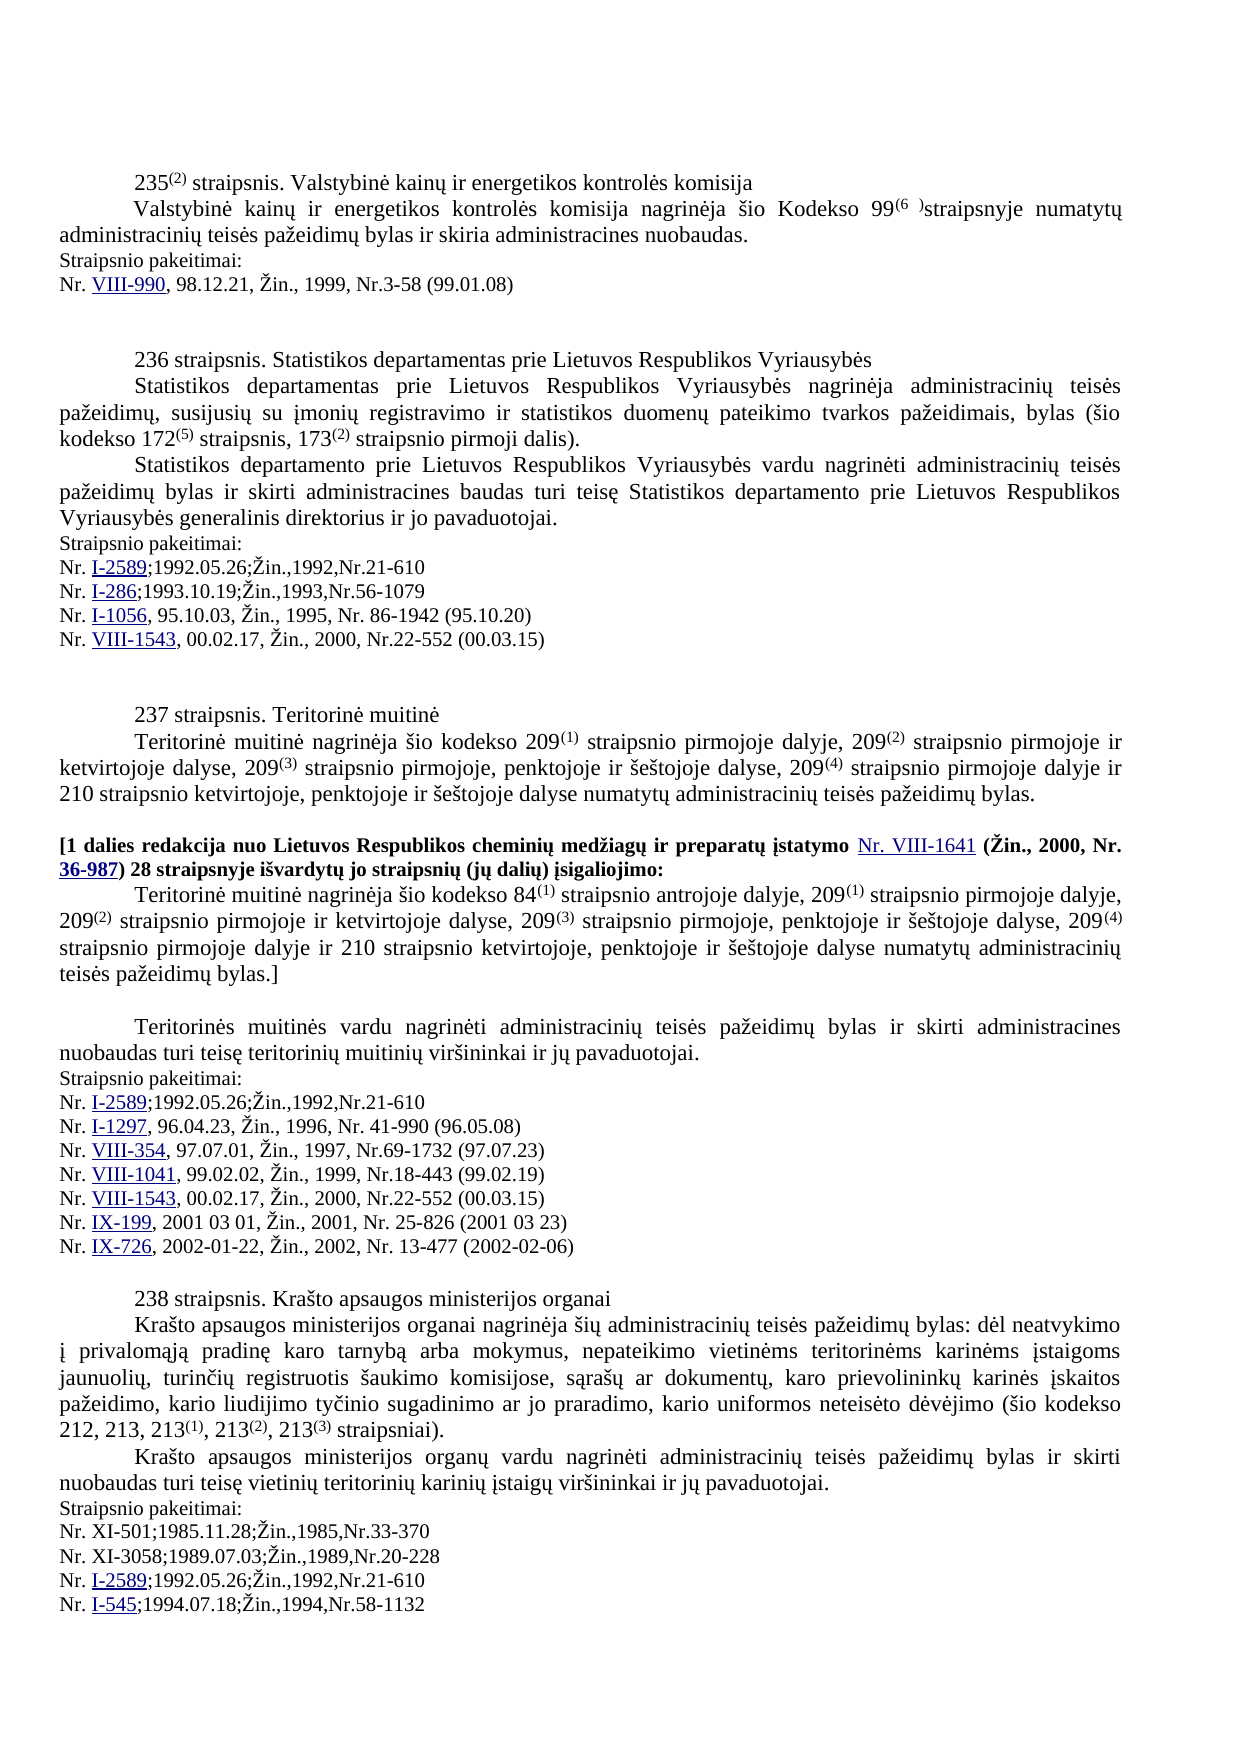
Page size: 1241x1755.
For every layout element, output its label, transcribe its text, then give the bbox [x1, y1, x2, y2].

text 238 straipsnis. Krašto apsaugos ministerijos organai [59, 1284, 1122, 1311]
text Statistikos departamento prie Lietuvos Respublikos Vyriausybės vardu nagrinėti administracinių teisės pažeidimų bylas ir skirti administracines baudas turi teisę Statistikos departamento prie Lietuvos Respublikos Vyriausybės generalinis direktorius ir jo pavaduotojai. [59, 452, 1122, 531]
text 235(2) straipsnis. Valstybinė kainų ir energetikos kontrolės komisija [134, 168, 1122, 195]
text Teritorinė muitinė nagrinėja šio kodekso 84(1) straipsnio antrojoje dalyje, 209(1) straipsnio pirmojoje dalyje, 209(2) straipsnio pirmojoje ir ketvirtojoje dalyse, 209(3) straipsnio pirmojoje, penktojoje ir šeštojoje dalyse, 209(4) straipsnio pirmojoje dalyje ir 210 straipsnio ketvirtojoje, penktojoje ir šeštojoje dalyse numatytų administracinių teisės pažeidimų bylas.] [59, 881, 1122, 987]
text Nr. IX-726, 2002-01-22, Žin., 2002, Nr. 13-477 (2002-02-06) [59, 1234, 1122, 1258]
text [1 dalies redakcija nuo Lietuvos Respublikos cheminių medžiagų ir preparatų įstatymo Nr. VIII-1641 (Žin., 2000, Nr. 36-987) 28 straipsnyje išvardytų jo straipsnių (jų dalių) įsigaliojimo: [59, 833, 1122, 881]
text Nr. I-2589;1992.05.26;Žin.,1992,Nr.21-610 [59, 555, 1122, 579]
text Valstybinė kainų ir energetikos kontrolės komisija nagrinėja šio Kodekso 99(6 )straipsnyje numatytų administracinių teisės pažeidimų bylas ir skiria administracines nuobaudas. [59, 195, 1122, 248]
text Nr. I-2589;1992.05.26;Žin.,1992,Nr.21-610 [59, 1568, 1122, 1592]
text Nr. I-2589;1992.05.26;Žin.,1992,Nr.21-610 [59, 1090, 1122, 1114]
text 237 straipsnis. Teritorinė muitinė [59, 701, 1122, 728]
text Nr. XI-501;1985.11.28;Žin.,1985,Nr.33-370 [59, 1519, 1122, 1543]
text Straipsnio pakeitimai: [59, 248, 1122, 272]
text Straipsnio pakeitimai: [59, 531, 1122, 555]
text Straipsnio pakeitimai: [59, 1066, 1122, 1090]
text Nr. XI-3058;1989.07.03;Žin.,1989,Nr.20-228 [59, 1543, 1122, 1568]
text Nr. IX-199, 2001 03 01, Žin., 2001, Nr. 25-826 (2001 03 23) [59, 1210, 1122, 1234]
text Nr. VIII-990, 98.12.21, Žin., 1999, Nr.3-58 (99.01.08) [59, 272, 1122, 296]
text Nr. I-286;1993.10.19;Žin.,1993,Nr.56-1079 [59, 579, 1122, 603]
text Straipsnio pakeitimai: [59, 1495, 1122, 1519]
text Krašto apsaugos ministerijos organai nagrinėja šių administracinių teisės pažeidimų bylas: dėl neatvykimo į privalomąją pradinę karo tarnybą arba mokymus, nepateikimo vietinėms teritorinėms karinėms įstaigoms jaunuolių, turinčių registruotis šaukimo komisijose, sąrašų ar dokumentų, karo prievolininkų karinės įskaitos pažeidimo, kario liudijimo tyčinio sugadinimo ar jo praradimo, kario uniformos neteisėto dėvėjimo (šio kodekso 212, 213, 213(1), 213(2), 213(3) straipsniai). [59, 1311, 1122, 1443]
text Nr. I-1056, 95.10.03, Žin., 1995, Nr. 86-1942 (95.10.20) [59, 603, 1122, 627]
text 236 straipsnis. Statistikos departamentas prie Lietuvos Respublikos Vyriausybės [59, 346, 1122, 372]
text Teritorinė muitinė nagrinėja šio kodekso 209(1) straipsnio pirmojoje dalyje, 209(2) straipsnio pirmojoje ir ketvirtojoje dalyse, 209(3) straipsnio pirmojoje, penktojoje ir šeštojoje dalyse, 209(4) straipsnio pirmojoje dalyje ir 210 straipsnio ketvirtojoje, penktojoje ir šeštojoje dalyse numatytų administracinių teisės pažeidimų bylas. [59, 728, 1122, 807]
text Nr. VIII-1543, 00.02.17, Žin., 2000, Nr.22-552 (00.03.15) [59, 627, 1122, 651]
text Teritorinės muitinės vardu nagrinėti administracinių teisės pažeidimų bylas ir skirti administracines nuobaudas turi teisę teritorinių muitinių viršininkai ir jų pavaduotojai. [59, 1013, 1122, 1066]
text Nr. I-545;1994.07.18;Žin.,1994,Nr.58-1132 [59, 1592, 1122, 1616]
text Statistikos departamentas prie Lietuvos Respublikos Vyriausybės nagrinėja administracinių teisės pažeidimų, susijusių su įmonių registravimo ir statistikos duomenų pateikimo tvarkos pažeidimais, bylas (šio kodekso 172(5) straipsnis, 173(2) straipsnio pirmoji dalis). [59, 372, 1122, 452]
text Nr. VIII-354, 97.07.01, Žin., 1997, Nr.69-1732 (97.07.23) [59, 1138, 1122, 1162]
text Nr. VIII-1543, 00.02.17, Žin., 2000, Nr.22-552 (00.03.15) [59, 1186, 1122, 1210]
text Krašto apsaugos ministerijos organų vardu nagrinėti administracinių teisės pažeidimų bylas ir skirti nuobaudas turi teisę vietinių teritorinių karinių įstaigų viršininkai ir jų pavaduotojai. [59, 1443, 1122, 1495]
text Nr. VIII-1041, 99.02.02, Žin., 1999, Nr.18-443 (99.02.19) [59, 1162, 1122, 1186]
text Nr. I-1297, 96.04.23, Žin., 1996, Nr. 41-990 (96.05.08) [59, 1114, 1122, 1138]
